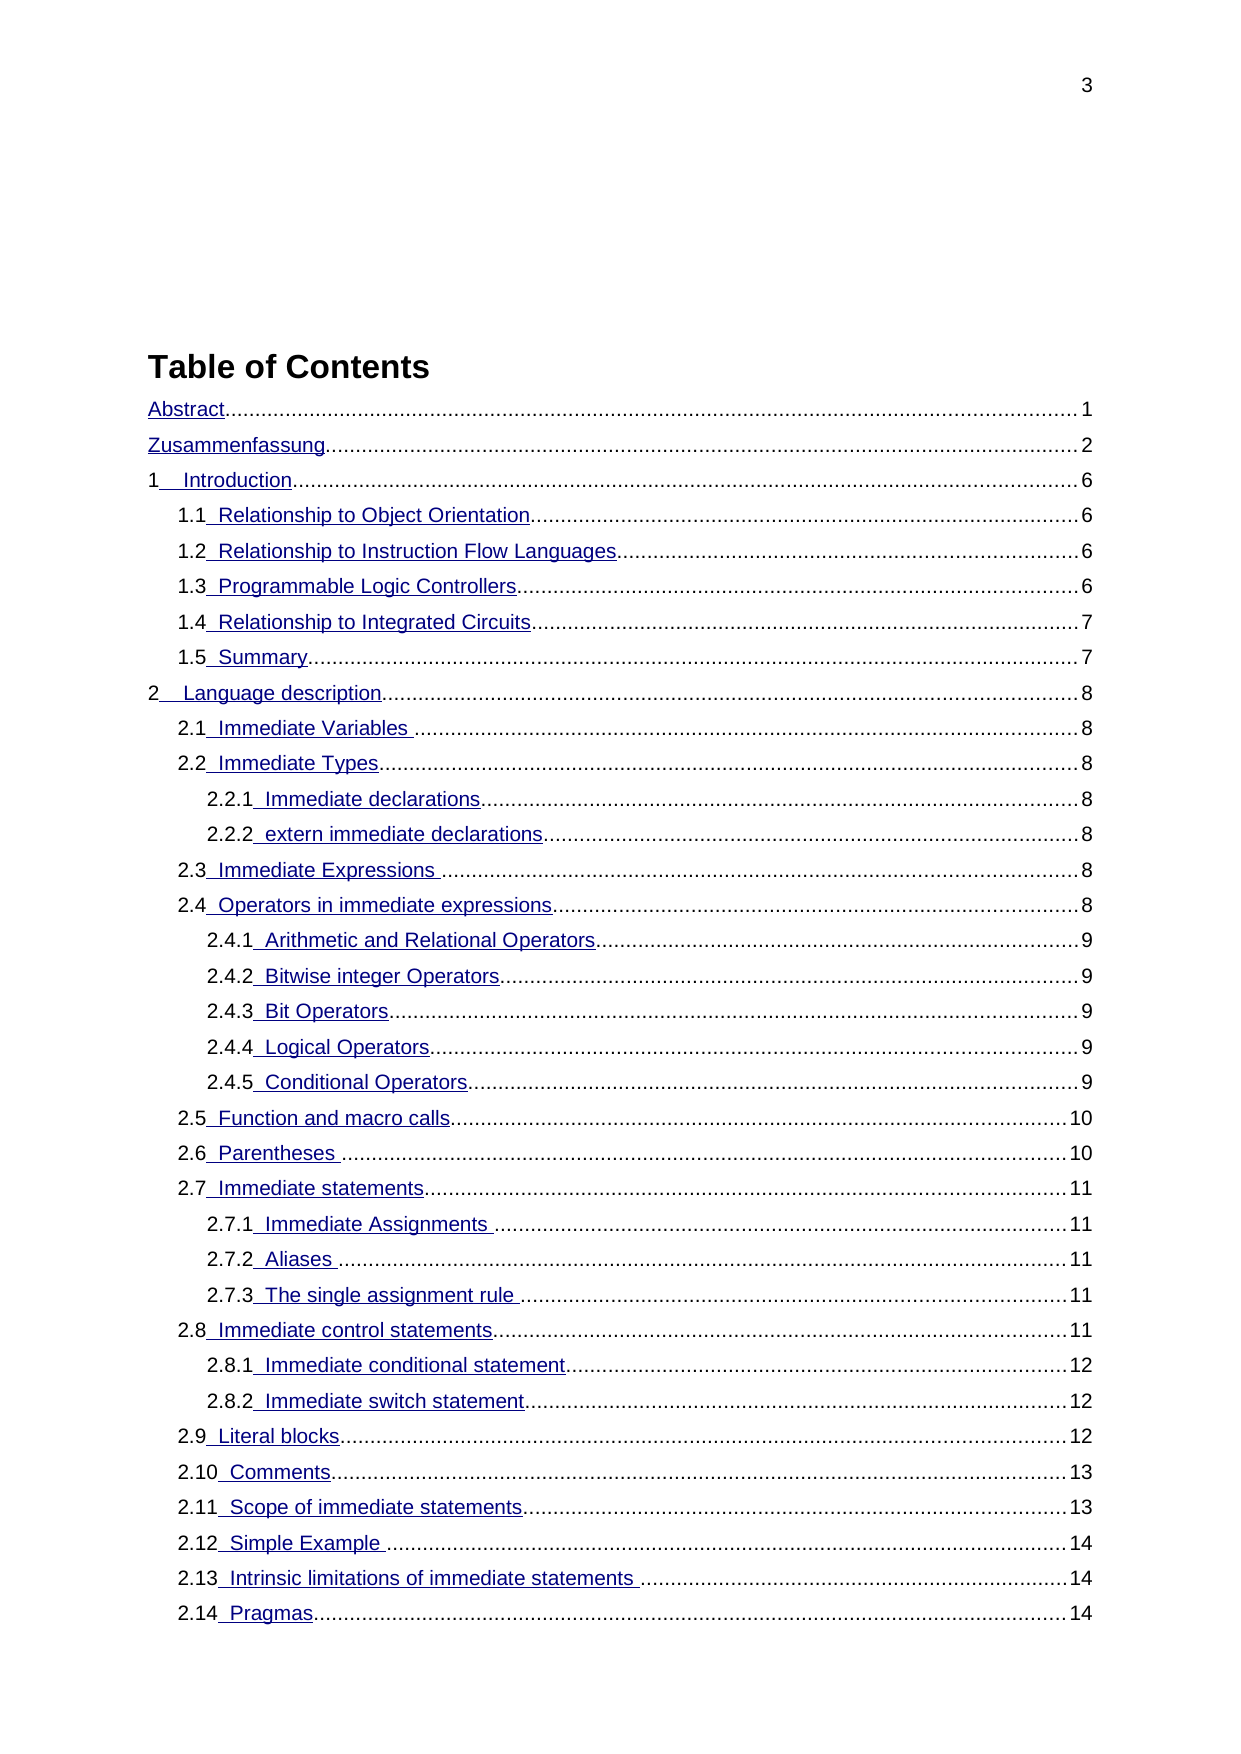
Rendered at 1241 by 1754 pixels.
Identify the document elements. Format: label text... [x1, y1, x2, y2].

text 2.2.1 Immediate declarations 8 [207, 787, 1092, 811]
text 2.7 Immediate statements 11 [177, 1177, 1092, 1201]
text 2 Language description 8 [148, 681, 1092, 705]
text 1 Introduction 6 [148, 468, 1092, 492]
text 2.2 Immediate Types 8 [177, 752, 1092, 776]
text 2.7.2 Aliases 11 [207, 1248, 1092, 1271]
text 2.6 Parentheses 10 [177, 1141, 1092, 1165]
text Zusammenfassung 2 [148, 433, 1092, 457]
text 2.13 Intrinsic limitations of immediate statements 14 [177, 1566, 1092, 1590]
text 2.3 Immediate Expressions 8 [177, 858, 1092, 882]
text 1.1 Relationship to Object Orientation 6 [177, 504, 1092, 528]
text 2.14 Pragmas 14 [177, 1602, 1092, 1626]
text 1.2 Relationship to Instruction Flow Languages 6 [177, 539, 1092, 563]
text 2.5 Function and macro calls 10 [177, 1106, 1092, 1130]
text 1.3 Programmable Logic Controllers 6 [177, 575, 1092, 598]
text 2.8.2 Immediate switch statement 12 [207, 1389, 1092, 1413]
subtitle Table of Contents [148, 348, 1092, 386]
text 2.4.4 Logical Operators 9 [207, 1035, 1092, 1059]
text 2.4.1 Arithmetic and Relational Operators 9 [207, 929, 1092, 953]
text 1.4 Relationship to Integrated Circuits 7 [177, 610, 1092, 634]
text 2.7.1 Immediate Assignments 11 [207, 1212, 1092, 1236]
text 2.7.3 The single assignment rule 11 [207, 1283, 1092, 1307]
text 2.10 Comments 13 [177, 1460, 1092, 1484]
text 2.4 Operators in immediate expressions 8 [177, 893, 1092, 917]
text 1.5 Summary 7 [177, 646, 1092, 669]
text 2.2.2 extern immediate declarations 8 [207, 823, 1092, 846]
text 2.1 Immediate Variables 8 [177, 716, 1092, 740]
text 2.4.2 Bitwise integer Operators 9 [207, 964, 1092, 988]
text 2.12 Simple Example 14 [177, 1531, 1092, 1555]
text 2.4.3 Bit Operators 9 [207, 1000, 1092, 1023]
text Abstract 1 [148, 398, 1092, 421]
text 2.9 Literal blocks 12 [177, 1425, 1092, 1448]
text 2.8.1 Immediate conditional statement 12 [207, 1354, 1092, 1378]
text 2.8 Immediate control statements 11 [177, 1318, 1092, 1342]
text 2.4.5 Conditional Operators 9 [207, 1071, 1092, 1094]
text 2.11 Scope of immediate statements 13 [177, 1496, 1092, 1519]
